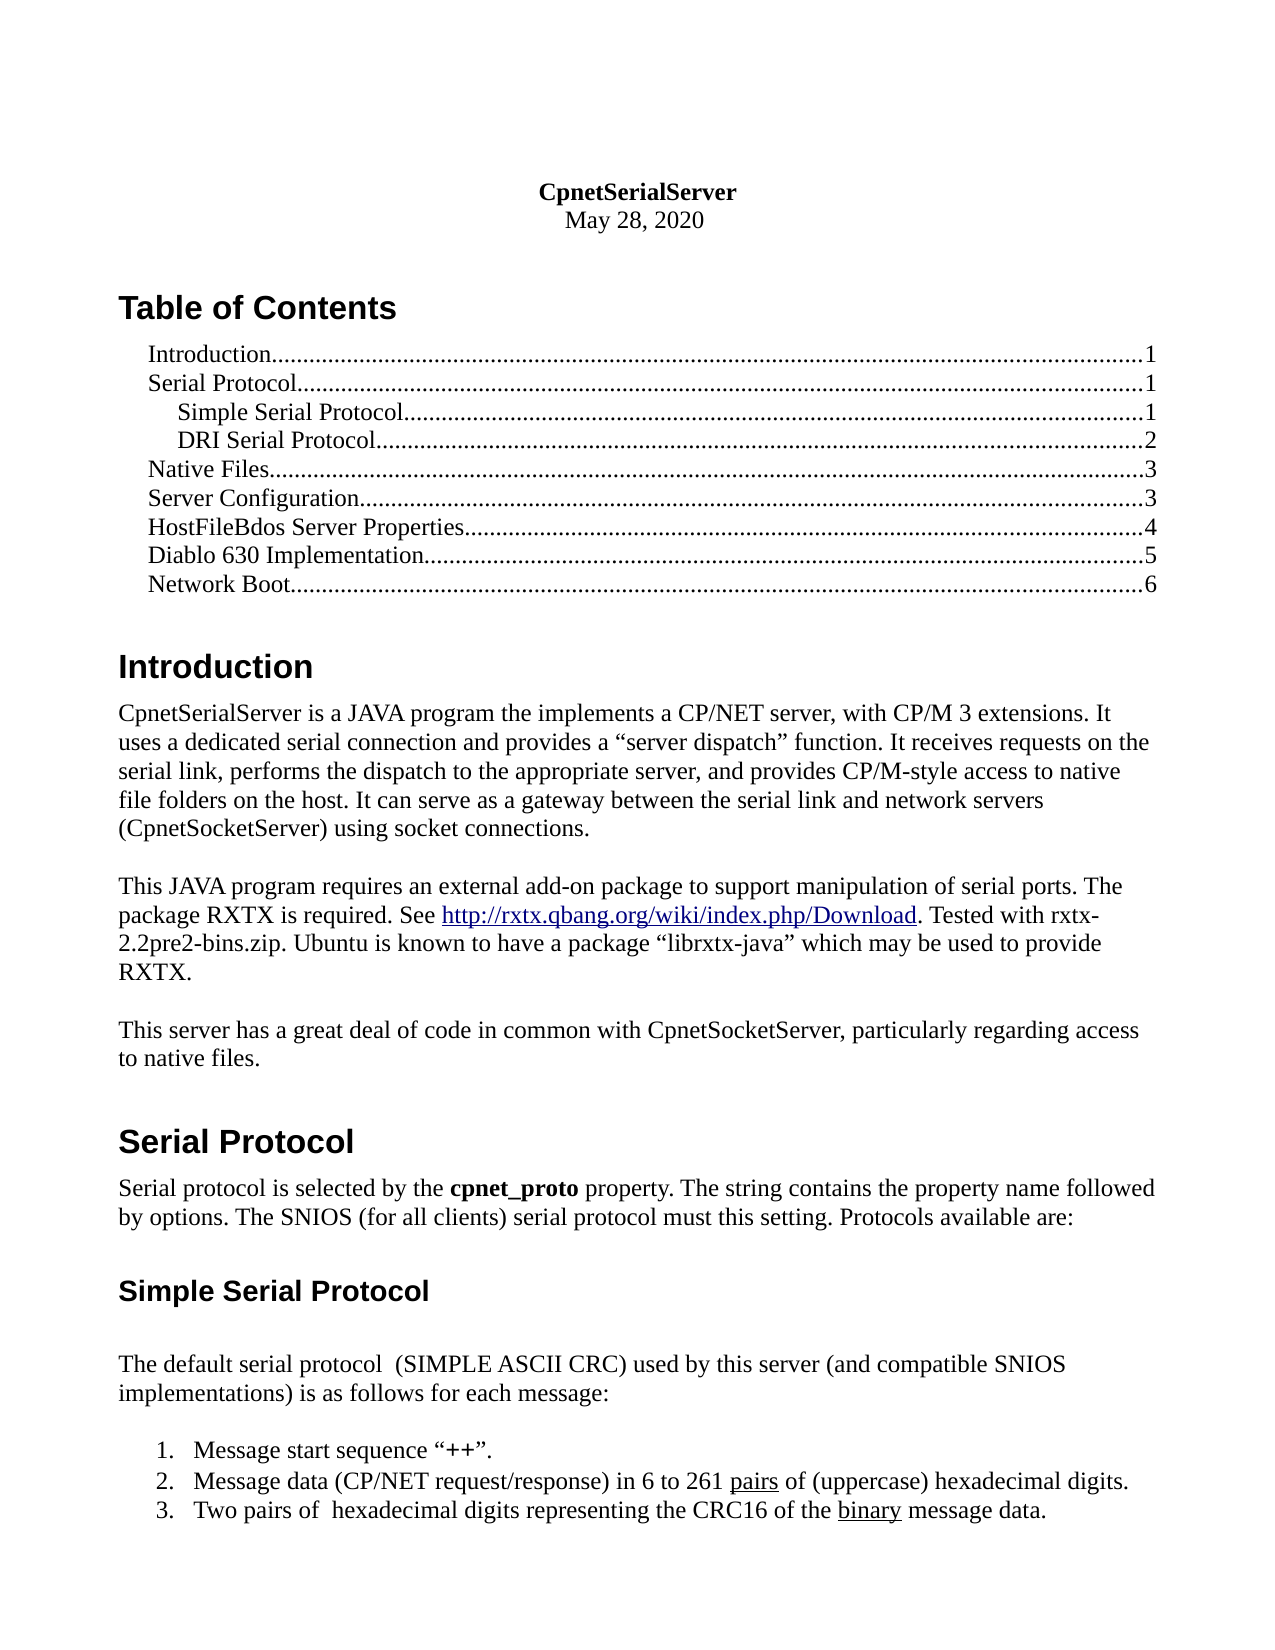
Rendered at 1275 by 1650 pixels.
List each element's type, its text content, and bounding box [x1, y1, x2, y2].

text DRI Serial Protocol 2 [177, 425, 1157, 454]
text Simple Serial Protocol 1 [177, 397, 1157, 425]
text CpnetSerialServer [118, 177, 1157, 206]
text Server Configuration 3 [148, 483, 1157, 512]
list Two pairs of hexadecimal digits representing the CRC16 of the binary message data. [156, 1495, 1157, 1523]
list Message data (CP/NET request/response) in 6 to 261 pairs of (uppercase) hexadecimal digits. [156, 1466, 1157, 1495]
text Diablo 630 Implementation 5 [148, 540, 1157, 569]
text This JAVA program requires an external add-on package to support manipulation of serial ports. The package RXTX is required. See http://rxtx.qbang.org/wiki/index.php/Download. Tested with rxtx-2.2pre2-bins.zip. Ubuntu is known to have a package “librxtx-java” which may be used to provide RXTX. [118, 871, 1157, 986]
text Native Files 3 [148, 454, 1157, 483]
subtitle Table of Contents [118, 288, 1157, 327]
subtitle Introduction [118, 647, 1157, 686]
subtitle Serial Protocol [118, 1122, 1157, 1161]
text Introduction 1 [148, 339, 1157, 368]
text Network Boot 6 [148, 569, 1157, 598]
text HostFileBdos Server Properties 4 [148, 512, 1157, 540]
text This server has a great deal of code in common with CpnetSocketServer, particularly regarding access to native files. [118, 1015, 1157, 1072]
text The default serial protocol (SIMPLE ASCII CRC) used by this server (and compatible SNIOS implementations) is as follows for each message: [118, 1349, 1157, 1406]
text CpnetSerialServer is a JAVA program the implements a CP/NET server, with CP/M 3 extensions. It uses a dedicated serial connection and provides a “server dispatch” function. It receives requests on the serial link, performs the dispatch to the appropriate server, and provides CP/M-style access to native file folders on the host. It can serve as a gateway between the serial link and network servers (CpnetSocketServer) using socket connections. [118, 698, 1157, 842]
text Serial Protocol 1 [148, 368, 1157, 397]
subtitle Simple Serial Protocol [118, 1274, 1157, 1308]
text May 28, 2020 [118, 206, 1157, 234]
list Message start sequence “++”. [156, 1435, 1157, 1466]
text Serial protocol is selected by the cpnet_proto property. The string contains the property name followed by options. The SNIOS (for all clients) serial protocol must this setting. Protocols available are: [118, 1173, 1157, 1231]
